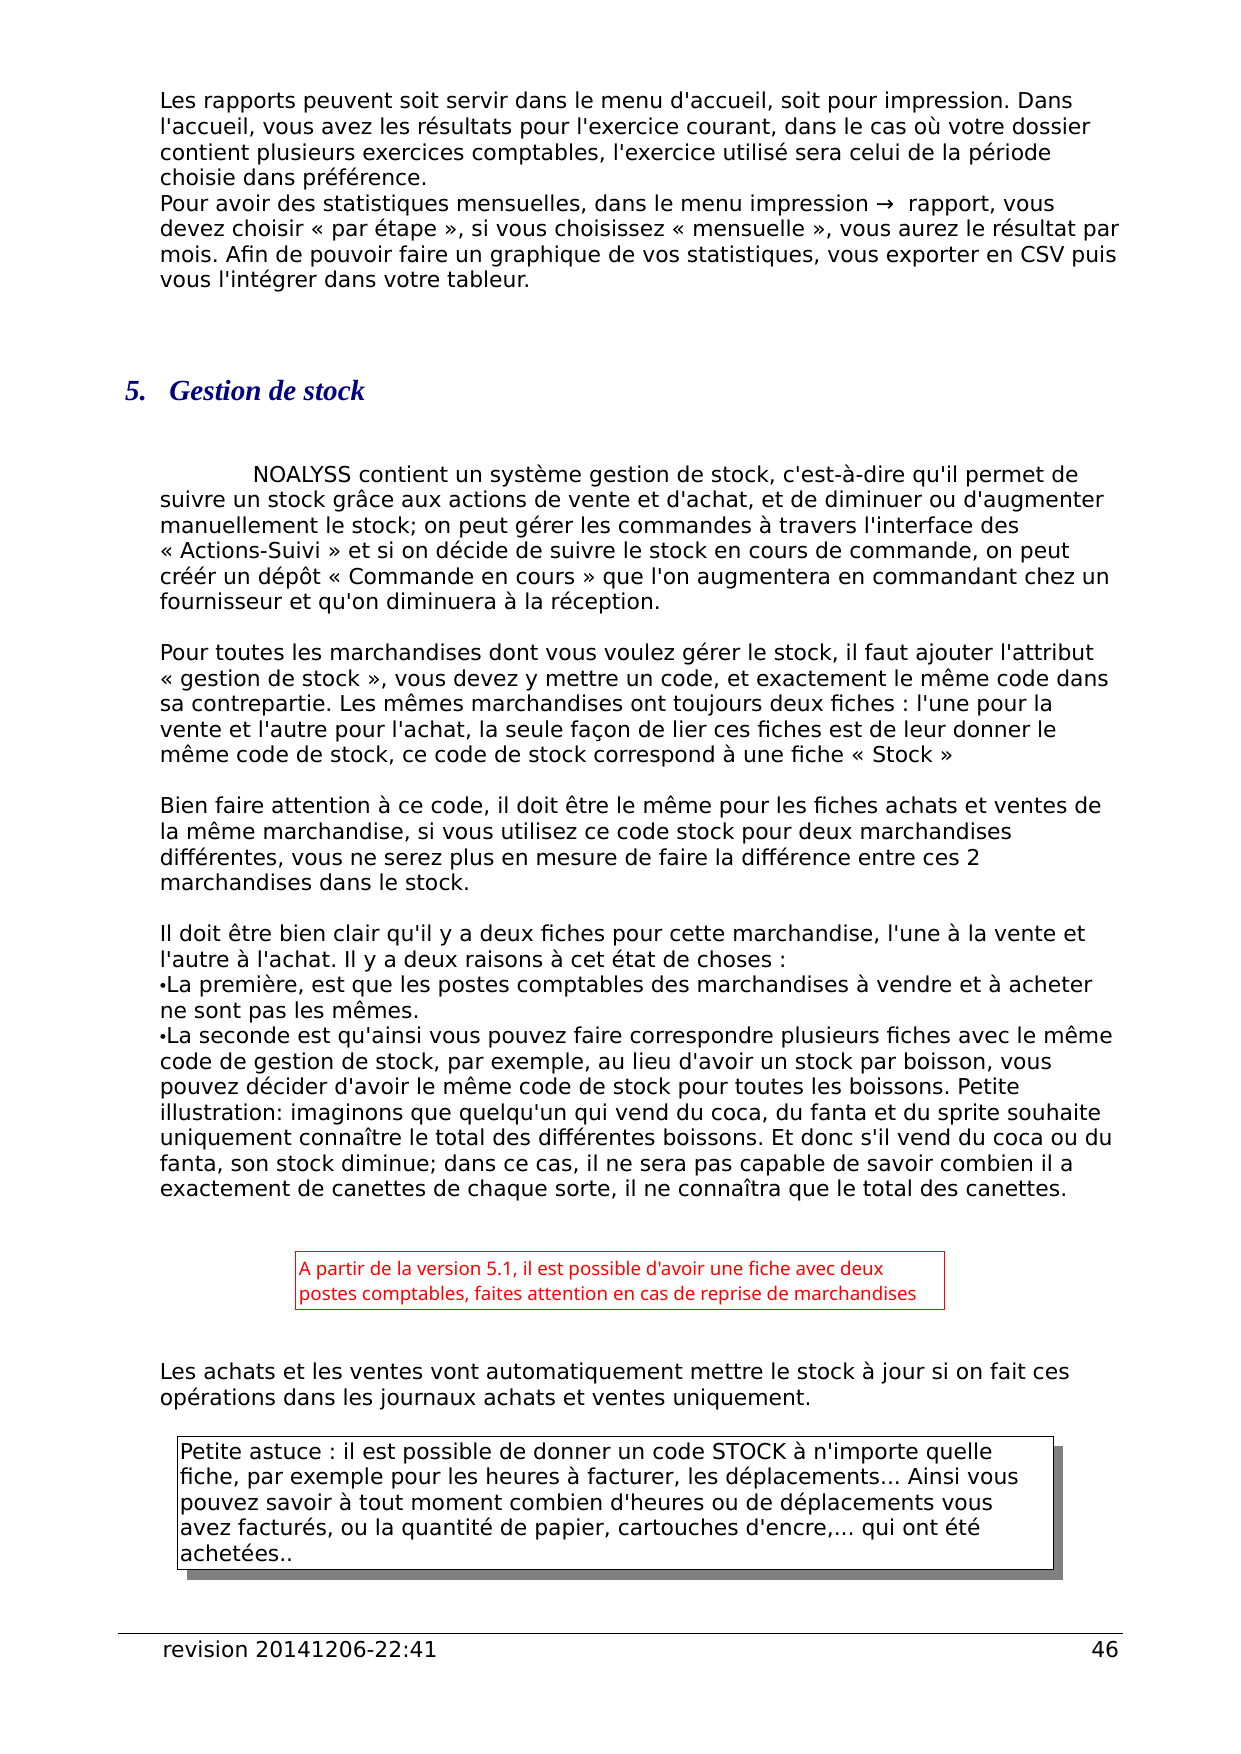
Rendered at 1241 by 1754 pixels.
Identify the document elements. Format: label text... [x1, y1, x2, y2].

list La seconde est qu'ainsi vous pouvez faire correspondre plusieurs fiches avec le même code de gestion de stock, par exemple, au lieu d'avoir un stock par boisson, vous pouvez décider d'avoir le même code de stock pour toutes les boissons. Petite illustration: imaginons que quelqu'un qui vend du coca, du fanta et du sprite souhaite uniquement connaître le total des différentes boissons. Et donc s'il vend du coca ou du fanta, son stock diminue; dans ce cas, il ne sera pas capable de savoir combien il a exactement de canettes de chaque sorte, il ne connaîtra que le total des canettes. [159, 1023, 1123, 1202]
text Les rapports peuvent soit servir dans le menu d'accueil, soit pour impression. Dans l'accueil, vous avez les résultats pour l'exercice courant, dans le cas où votre dossier contient plusieurs exercices comptables, l'exercice utilisé sera celui de la période choisie dans préférence. [159, 88, 1123, 191]
text Les achats et les ventes vont automatiquement mettre le stock à jour si on fait ces opérations dans les journaux achats et ventes uniquement. [159, 1359, 1123, 1410]
text Il doit être bien clair qu'il y a deux fiches pour cette marchandise, l'une à la vente et l'autre à l'achat. Il y a deux raisons à cet état de choses : [159, 921, 1123, 972]
text Pour avoir des statistiques mensuelles, dans le menu impression → rapport, vous devez choisir « par étape », si vous choisissez « mensuelle », vous aurez le résultat par mois. Afin de pouvoir faire un graphique de vos statistiques, vous exporter en CSV puis vous l'intégrer dans votre tableur. [159, 191, 1123, 293]
text NOALYSS contient un système gestion de stock, c'est-à-dire qu'il permet de suivre un stock grâce aux actions de vente et d'achat, et de diminuer ou d'augmenter manuellement le stock; on peut gérer les commandes à travers l'interface des « Actions-Suivi » et si on décide de suivre le stock en cours de commande, on peut créér un dépôt « Commande en cours » que l'on augmentera en commandant chez un fournisseur et qu'on diminuera à la réception. [159, 462, 1123, 615]
text A partir de la version 5.1, il est possible d'avoir une fiche avec deux postes comptables, faites attention en cas de reprise de marchandises [296, 1252, 944, 1309]
text Petite astuce : il est possible de donner un code STOCK à n'importe quelle fiche, par exemple pour les heures à facturer, les déplacements... Ainsi vous pouvez savoir à tout moment combien d'heures ou de déplacements vous avez facturés, ou la quantité de papier, cartouches d'encre,... qui ont été achetées.. [178, 1437, 1053, 1569]
text Bien faire attention à ce code, il doit être le même pour les fiches achats et ventes de la même marchandise, si vous utilisez ce code stock pour deux marchandises différentes, vous ne serez plus en mesure de faire la différence entre ces 2 marchandises dans le stock. [159, 793, 1123, 896]
list La première, est que les postes comptables des marchandises à vendre et à acheter ne sont pas les mêmes. [159, 972, 1123, 1023]
text Pour toutes les marchandises dont vous voulez gérer le stock, il faut ajouter l'attribut « gestion de stock », vous devez y mettre un code, et exactement le même code dans sa contrepartie. Les mêmes marchandises ont toujours deux fiches : l'une pour la vente et l'autre pour l'achat, la seule façon de lier ces fiches est de leur donner le même code de stock, ce code de stock correspond à une fiche « Stock » [159, 640, 1123, 768]
subtitle Gestion de stock [117, 373, 1123, 407]
